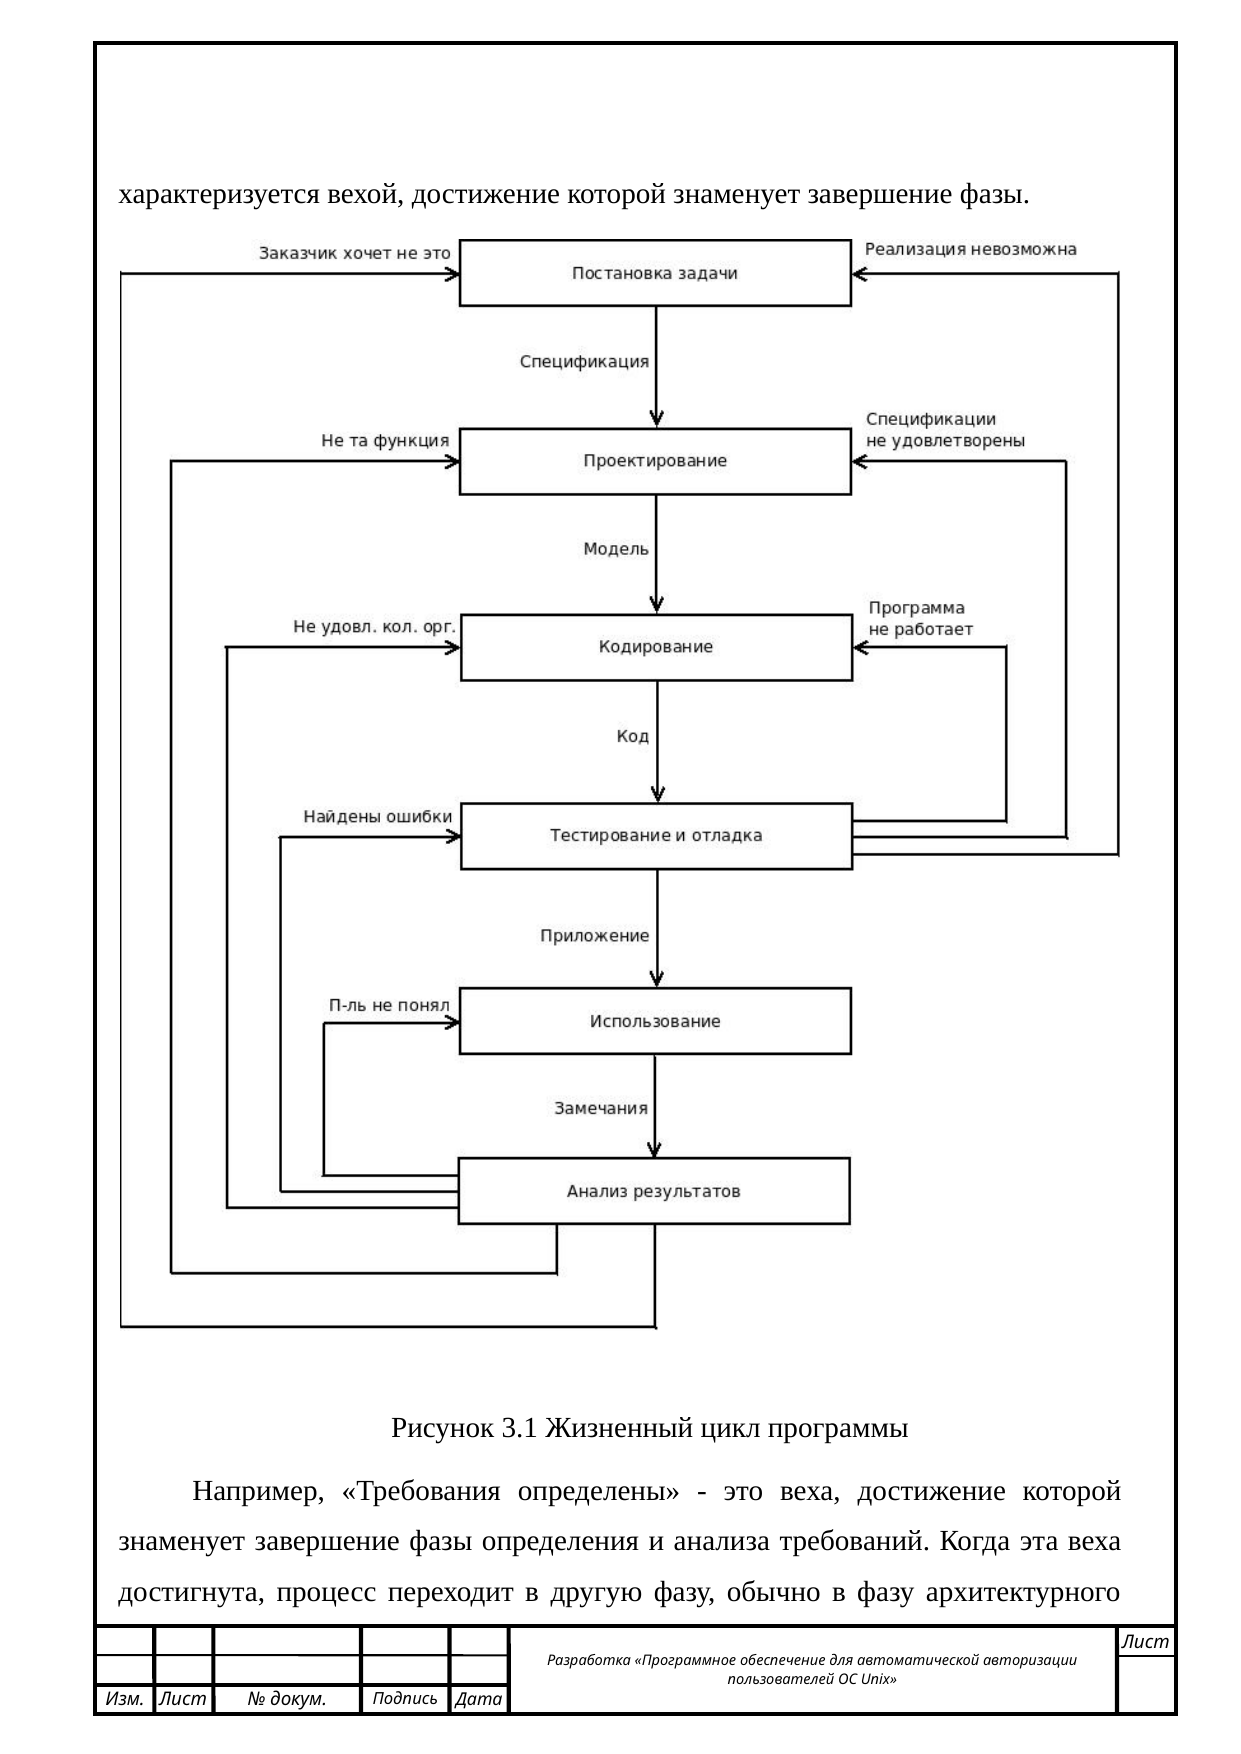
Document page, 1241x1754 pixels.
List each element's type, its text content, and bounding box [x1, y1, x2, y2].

text характеризуется вехой, достижение которой знаменует завершение фазы. [118, 176, 1122, 210]
text Например, «Требования определены» - это веха, достижение которой знаменует завершение фазы определения и анализа требований. Когда эта веха достигнута, процесс переходит в другую фазу, обычно в фазу архитектурного [118, 1473, 1122, 1607]
picture [120, 239, 1121, 1331]
text Рисунок 3.1 Жизненный цикл программы [118, 1410, 1122, 1444]
